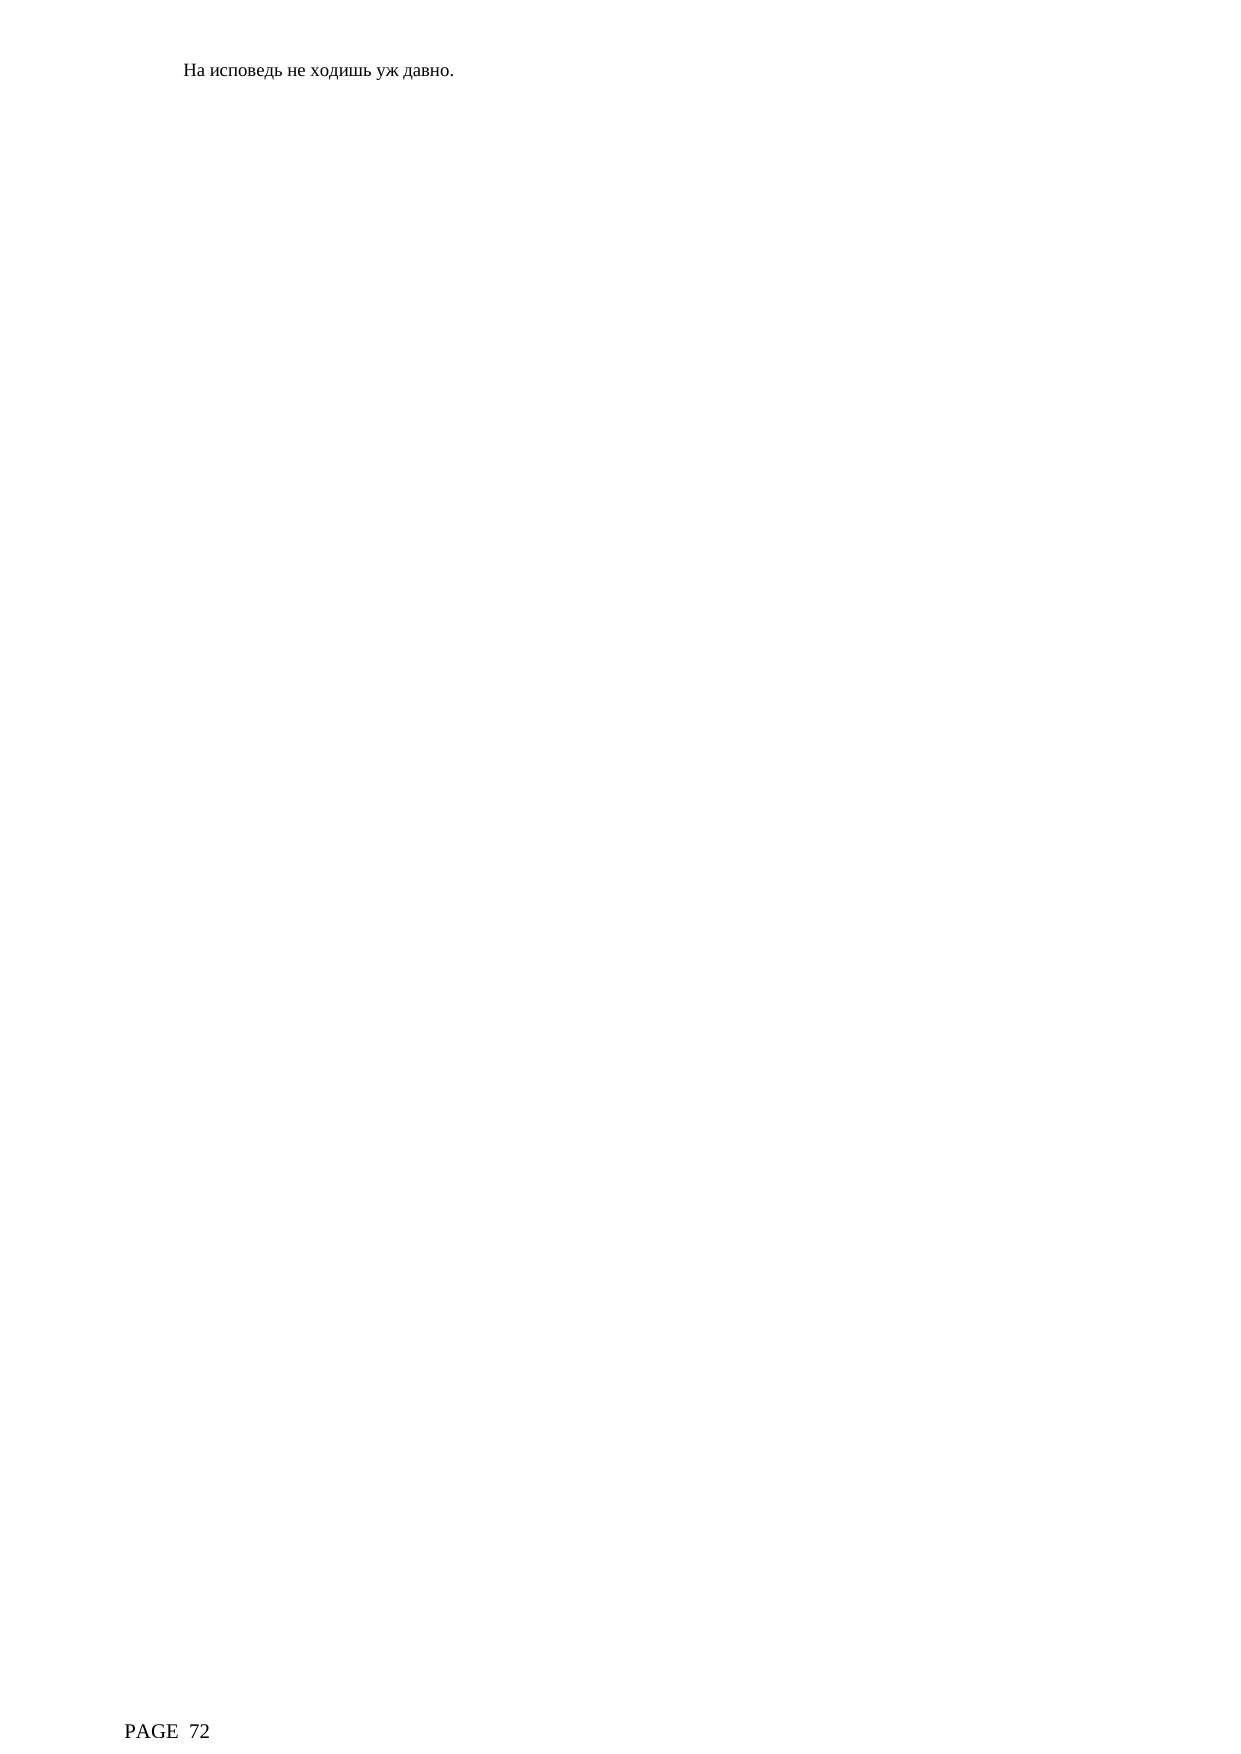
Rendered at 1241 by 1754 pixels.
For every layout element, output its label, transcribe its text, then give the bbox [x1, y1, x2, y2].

text На исповедь не ходишь уж давно. [124, 59, 615, 81]
